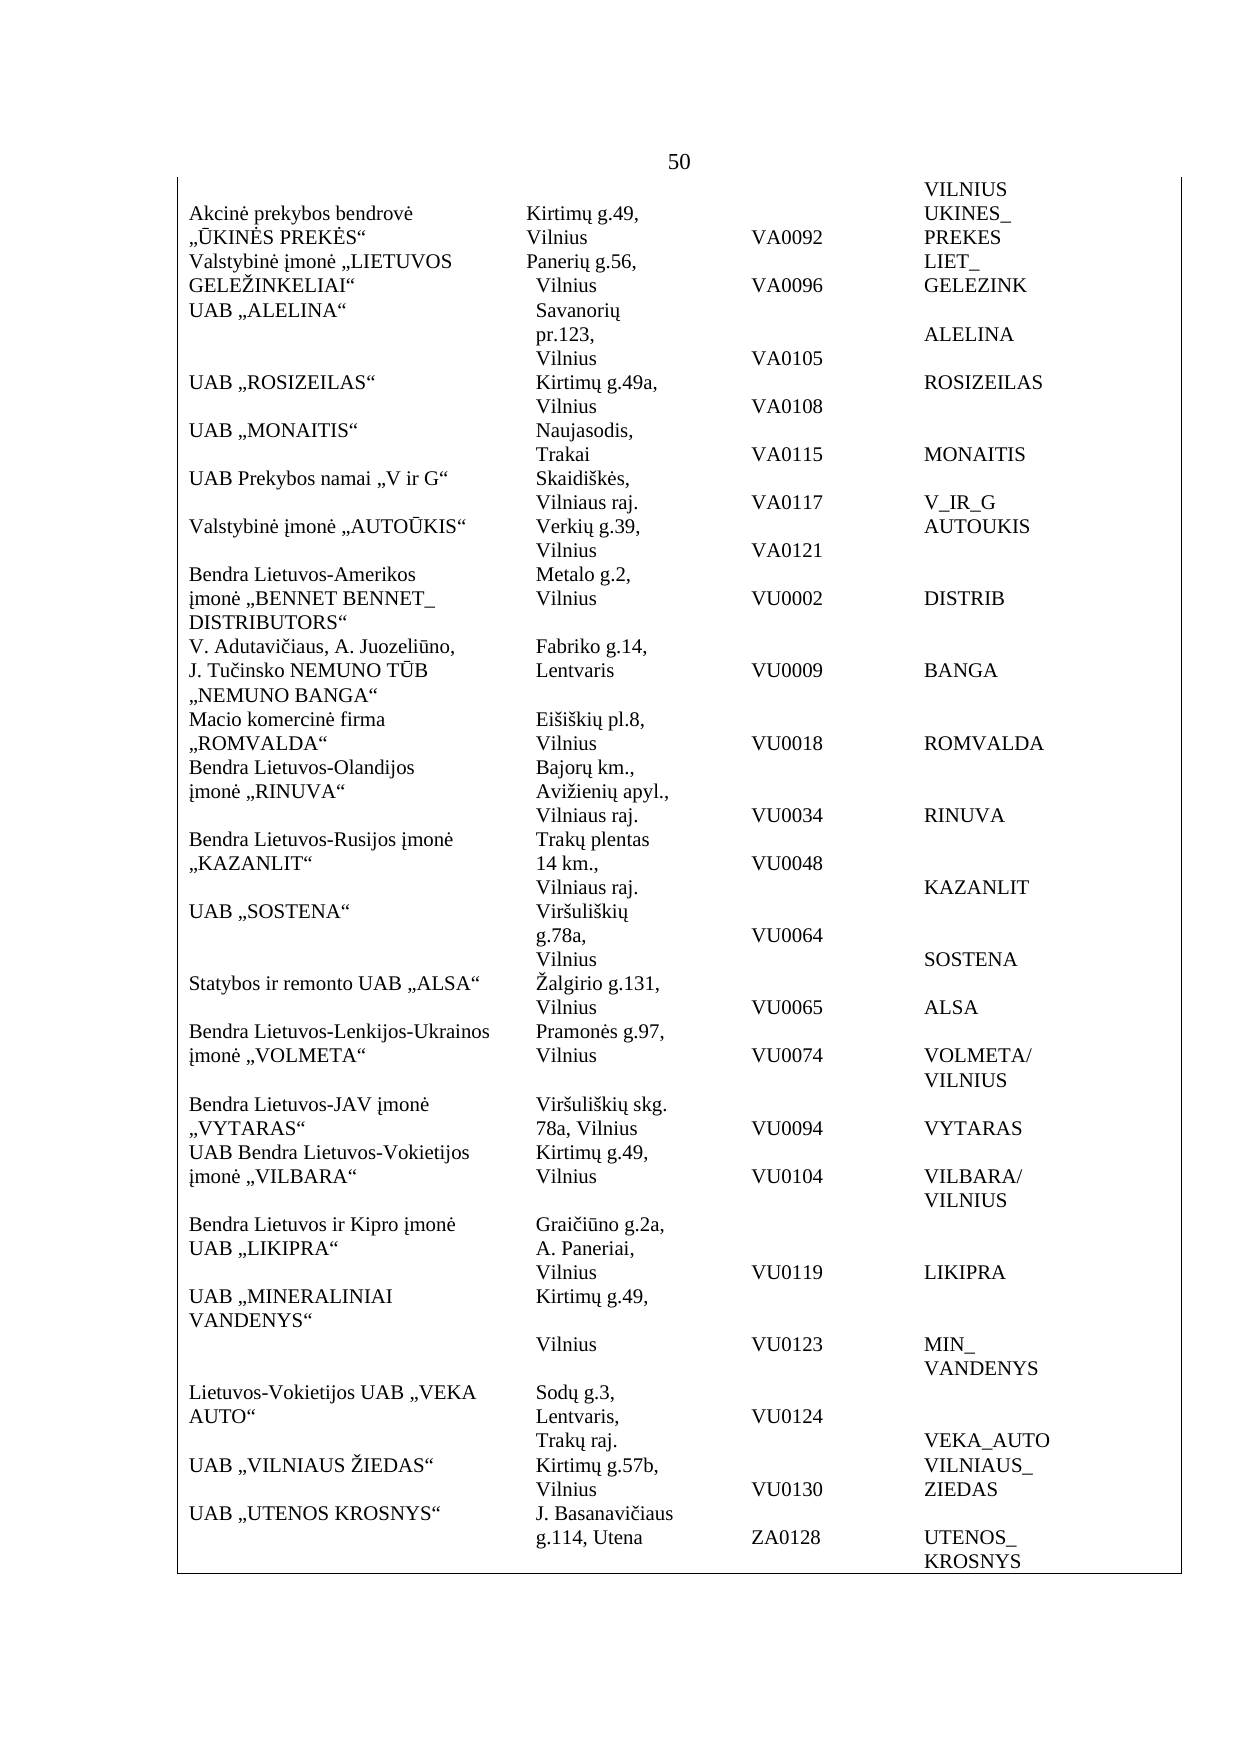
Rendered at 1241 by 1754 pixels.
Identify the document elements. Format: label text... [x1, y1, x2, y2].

table_cell [913, 298, 1181, 322]
table_cell Kirtimų g.49a, [524, 370, 740, 394]
table_cell UAB Prekybos namai „V ir G“ [178, 466, 524, 490]
table_cell [740, 1549, 913, 1573]
table_cell VA0096 [740, 274, 913, 297]
table_cell Kirtimų g.49, [524, 1284, 740, 1332]
table_cell VA0092 [740, 225, 913, 249]
table_cell VA0105 [740, 346, 913, 370]
table_cell VYTARAS [913, 1116, 1181, 1140]
table_cell [740, 1284, 913, 1332]
table_cell J. Tučinsko NEMUNO TŪB [178, 659, 524, 682]
table_cell VU0002 [740, 586, 913, 610]
table_cell Macio komercinė firma [178, 707, 524, 731]
table_cell Bajorų km., [524, 755, 740, 779]
table_cell Lentvaris, [524, 1404, 740, 1428]
table_cell RINUVA [913, 803, 1181, 827]
table_cell KAZANLIT [913, 875, 1181, 899]
table_cell [524, 683, 740, 707]
table_cell Savanorių [524, 298, 740, 322]
table_cell UAB „ALELINA“ [178, 298, 524, 322]
table_cell [524, 610, 740, 634]
table_cell Vilnius [524, 1260, 740, 1284]
table_cell VILNIUS [913, 177, 1181, 201]
table_cell [515, 177, 740, 201]
table_cell VA0115 [740, 442, 913, 466]
table_cell AUTOUKIS [913, 514, 1181, 538]
table_cell V_IR_G [913, 490, 1181, 514]
table_cell Skaidiškės, [524, 466, 740, 490]
table_cell įmonė „VILBARA“ [178, 1164, 524, 1188]
table_cell [913, 610, 1181, 634]
table_cell [913, 827, 1181, 851]
table_cell „VYTARAS“ [178, 1116, 524, 1140]
table_cell Panerių g.56, [515, 249, 740, 273]
table_cell Lietuvos-Vokietijos UAB „VEKA [178, 1380, 524, 1404]
table_cell [913, 538, 1181, 562]
table_cell [178, 875, 524, 899]
table_cell ROMVALDA [913, 731, 1181, 755]
table_cell J. Basanavičiaus [524, 1501, 740, 1525]
table_cell [913, 394, 1181, 418]
table_cell VU0018 [740, 731, 913, 755]
table_cell Graičiūno g.2a, [524, 1212, 740, 1236]
table_cell [178, 923, 524, 947]
table_cell UAB Bendra Lietuvos-Vokietijos [178, 1140, 524, 1164]
table_cell VU0104 [740, 1164, 913, 1188]
table_cell [178, 1429, 524, 1452]
table_cell [740, 322, 913, 346]
table_cell Vilnius [524, 274, 740, 297]
table_cell MONAITIS [913, 442, 1181, 466]
table_cell [740, 1212, 913, 1236]
table_cell ALSA [913, 995, 1181, 1019]
table_cell [913, 1284, 1181, 1332]
table_cell „KAZANLIT“ [178, 851, 524, 875]
table_cell Žalgirio g.131, [524, 971, 740, 995]
table_cell [524, 1068, 740, 1092]
table_cell Viršuliškių skg. [524, 1092, 740, 1116]
table_cell [740, 1019, 913, 1043]
table_cell Bendra Lietuvos-JAV įmonė [178, 1092, 524, 1116]
table_cell Bendra Lietuvos-Olandijos [178, 755, 524, 779]
table_cell Vilnius [524, 1164, 740, 1188]
table_cell VILNIUS [913, 1068, 1181, 1092]
table_cell [178, 947, 524, 971]
table_cell [740, 1429, 913, 1452]
table_cell Bendra Lietuvos ir Kipro įmonė [178, 1212, 524, 1236]
table_cell Sodų g.3, [524, 1380, 740, 1404]
table_cell DISTRIBUTORS“ [178, 610, 524, 634]
table_cell UKINES_ [913, 201, 1181, 225]
table_cell [740, 827, 913, 851]
table_cell VILBARA/ [913, 1164, 1181, 1188]
table_cell Kirtimų g.49, [524, 1140, 740, 1164]
table_cell [913, 899, 1181, 923]
table_cell [740, 1380, 913, 1404]
table_cell Metalo g.2, [524, 562, 740, 586]
table_cell Verkių g.39, [524, 514, 740, 538]
table_cell „ROMVALDA“ [178, 731, 524, 755]
table_cell VA0121 [740, 538, 913, 562]
table_cell Lentvaris [524, 659, 740, 682]
table_cell VU0094 [740, 1116, 913, 1140]
table_cell [913, 1140, 1181, 1164]
table_cell VU0123 [740, 1332, 913, 1356]
table_cell ZA0128 [740, 1525, 913, 1549]
table_cell [740, 875, 913, 899]
table_cell įmonė „RINUVA“ [178, 779, 524, 803]
table_cell [740, 177, 913, 201]
table_cell „NEMUNO BANGA“ [178, 683, 524, 707]
table_cell UAB „VILNIAUS ŽIEDAS“ [178, 1453, 524, 1477]
table_cell Vilnius [524, 1044, 740, 1067]
table_cell [913, 418, 1181, 442]
table_cell [913, 1019, 1181, 1043]
table_cell Bendra Lietuvos-Rusijos įmonė [178, 827, 524, 851]
table_cell GELEZINK [913, 274, 1181, 297]
table_cell [740, 755, 913, 779]
table_cell [178, 1525, 524, 1549]
table_cell [740, 947, 913, 971]
table_cell [178, 177, 515, 201]
table_cell Statybos ir remonto UAB „ALSA“ [178, 971, 524, 995]
table_cell MIN_ [913, 1332, 1181, 1356]
table_cell Vilnius [524, 947, 740, 971]
table_cell [524, 1549, 740, 1573]
table_cell VILNIAUS_ [913, 1453, 1181, 1477]
table_cell [178, 803, 524, 827]
table_cell [913, 1404, 1181, 1428]
table_cell g.114, Utena [524, 1525, 740, 1549]
table_cell [913, 634, 1181, 658]
table_cell [178, 1260, 524, 1284]
table_cell Vilnius [524, 731, 740, 755]
table_cell [913, 466, 1181, 490]
table_cell Vilnius [524, 538, 740, 562]
table_cell Trakų plentas [524, 827, 740, 851]
table_cell ALELINA [913, 322, 1181, 346]
table_cell Fabriko g.14, [524, 634, 740, 658]
table_cell įmonė „VOLMETA“ [178, 1044, 524, 1067]
table_cell „ŪKINĖS PREKĖS“ [178, 225, 515, 249]
table_cell [913, 779, 1181, 803]
table_cell pr.123, [524, 322, 740, 346]
table_cell UAB „MINERALINIAI VANDENYS“ [178, 1284, 524, 1332]
table_cell [178, 1068, 524, 1092]
table_cell Trakai [524, 442, 740, 466]
table_cell Vilnius [524, 1477, 740, 1501]
table_cell [740, 418, 913, 442]
table_cell V. Adutavičiaus, A. Juozeliūno, [178, 634, 524, 658]
table_cell UTENOS_ [913, 1525, 1181, 1549]
table_cell VU0074 [740, 1044, 913, 1067]
table_cell [740, 971, 913, 995]
table_cell [178, 538, 524, 562]
table_cell Eišiškių pl.8, [524, 707, 740, 731]
table_cell Avižienių apyl., [524, 779, 740, 803]
table_cell Valstybinė įmonė „LIETUVOS [178, 249, 515, 273]
table_cell [740, 562, 913, 586]
table_cell KROSNYS [913, 1549, 1181, 1573]
table_cell [740, 1092, 913, 1116]
table_cell A. Paneriai, [524, 1236, 740, 1260]
table_cell Naujasodis, [524, 418, 740, 442]
table_cell [178, 442, 524, 466]
table_cell [178, 1332, 524, 1356]
table_cell [740, 707, 913, 731]
table_cell [740, 610, 913, 634]
table_cell [740, 249, 913, 273]
table_cell UAB „MONAITIS“ [178, 418, 524, 442]
table_cell [913, 1236, 1181, 1260]
table_cell DISTRIB [913, 586, 1181, 610]
table_cell [913, 1212, 1181, 1236]
table_cell [178, 1477, 524, 1501]
table_cell Kirtimų g.57b, [524, 1453, 740, 1477]
table_cell 14 km., [524, 851, 740, 875]
table_cell PREKES [913, 225, 1181, 249]
table_cell VILNIUS [913, 1188, 1181, 1212]
table_cell VEKA_AUTO [913, 1429, 1181, 1452]
table_cell VA0108 [740, 394, 913, 418]
table_cell [740, 1453, 913, 1477]
table_cell [740, 1140, 913, 1164]
table_cell Vilnius [524, 346, 740, 370]
table_cell AUTO“ [178, 1404, 524, 1428]
table_cell Valstybinė įmonė „AUTOŪKIS“ [178, 514, 524, 538]
table_cell [740, 370, 913, 394]
table_cell [178, 1549, 524, 1573]
table_cell VU0009 [740, 659, 913, 682]
table_cell SOSTENA [913, 947, 1181, 971]
table_cell VU0124 [740, 1404, 913, 1428]
table_cell [913, 1501, 1181, 1525]
table_cell [740, 634, 913, 658]
table_cell UAB „UTENOS KROSNYS“ [178, 1501, 524, 1525]
table_cell Vilniaus raj. [524, 490, 740, 514]
table_cell [913, 1380, 1181, 1404]
table_cell [740, 683, 913, 707]
table_cell Kirtimų g.49, [515, 201, 740, 225]
table_cell Bendra Lietuvos-Lenkijos-Ukrainos [178, 1019, 524, 1043]
table_cell [178, 995, 524, 1019]
table_cell LIET_ [913, 249, 1181, 273]
table_cell Akcinė prekybos bendrovė [178, 201, 515, 225]
table_cell VU0048 [740, 851, 913, 875]
table_cell [740, 1236, 913, 1260]
table_cell [913, 971, 1181, 995]
table_cell g.78a, [524, 923, 740, 947]
table_cell [740, 1188, 913, 1212]
table_cell Vilniaus raj. [524, 875, 740, 899]
table_cell [178, 490, 524, 514]
table_cell ROSIZEILAS [913, 370, 1181, 394]
table_cell VU0119 [740, 1260, 913, 1284]
table_cell [178, 1356, 524, 1380]
table_cell UAB „ROSIZEILAS“ [178, 370, 524, 394]
table_cell GELEŽINKELIAI“ [178, 274, 524, 297]
table_cell [913, 1092, 1181, 1116]
table_cell BANGA [913, 659, 1181, 682]
table_cell VA0117 [740, 490, 913, 514]
table_cell Vilnius [524, 1332, 740, 1356]
table_cell [740, 1356, 913, 1380]
table_cell [524, 1188, 740, 1212]
table_cell Vilniaus raj. [524, 803, 740, 827]
table_cell [740, 1501, 913, 1525]
table_cell [178, 1188, 524, 1212]
table_cell [740, 201, 913, 225]
table_cell [913, 346, 1181, 370]
table_cell [178, 394, 524, 418]
table_cell [740, 899, 913, 923]
table_cell [178, 346, 524, 370]
table_cell [913, 707, 1181, 731]
table_cell UAB „SOSTENA“ [178, 899, 524, 923]
table_cell [524, 1356, 740, 1380]
table_cell [913, 683, 1181, 707]
table_cell VANDENYS [913, 1356, 1181, 1380]
table_cell Pramonės g.97, [524, 1019, 740, 1043]
table_cell Bendra Lietuvos-Amerikos [178, 562, 524, 586]
table_cell Vilnius [515, 225, 740, 249]
table_cell Vilnius [524, 995, 740, 1019]
table_cell [913, 562, 1181, 586]
table_cell [740, 1068, 913, 1092]
table_cell [740, 298, 913, 322]
table_cell [740, 466, 913, 490]
table_cell VOLMETA/ [913, 1044, 1181, 1067]
table_cell LIKIPRA [913, 1260, 1181, 1284]
table_cell įmonė „BENNET BENNET_ [178, 586, 524, 610]
table_cell [913, 923, 1181, 947]
table_cell Trakų raj. [524, 1429, 740, 1452]
table_cell Viršuliškių [524, 899, 740, 923]
table_cell UAB „LIKIPRA“ [178, 1236, 524, 1260]
table_cell VU0130 [740, 1477, 913, 1501]
table_cell 78a, Vilnius [524, 1116, 740, 1140]
table_cell [913, 755, 1181, 779]
table_cell [178, 322, 524, 346]
table_cell VU0034 [740, 803, 913, 827]
table_cell [740, 514, 913, 538]
table_cell Vilnius [524, 586, 740, 610]
table_cell [913, 851, 1181, 875]
table_cell VU0065 [740, 995, 913, 1019]
table_cell ZIEDAS [913, 1477, 1181, 1501]
table_cell [740, 779, 913, 803]
table_cell VU0064 [740, 923, 913, 947]
table_cell Vilnius [524, 394, 740, 418]
